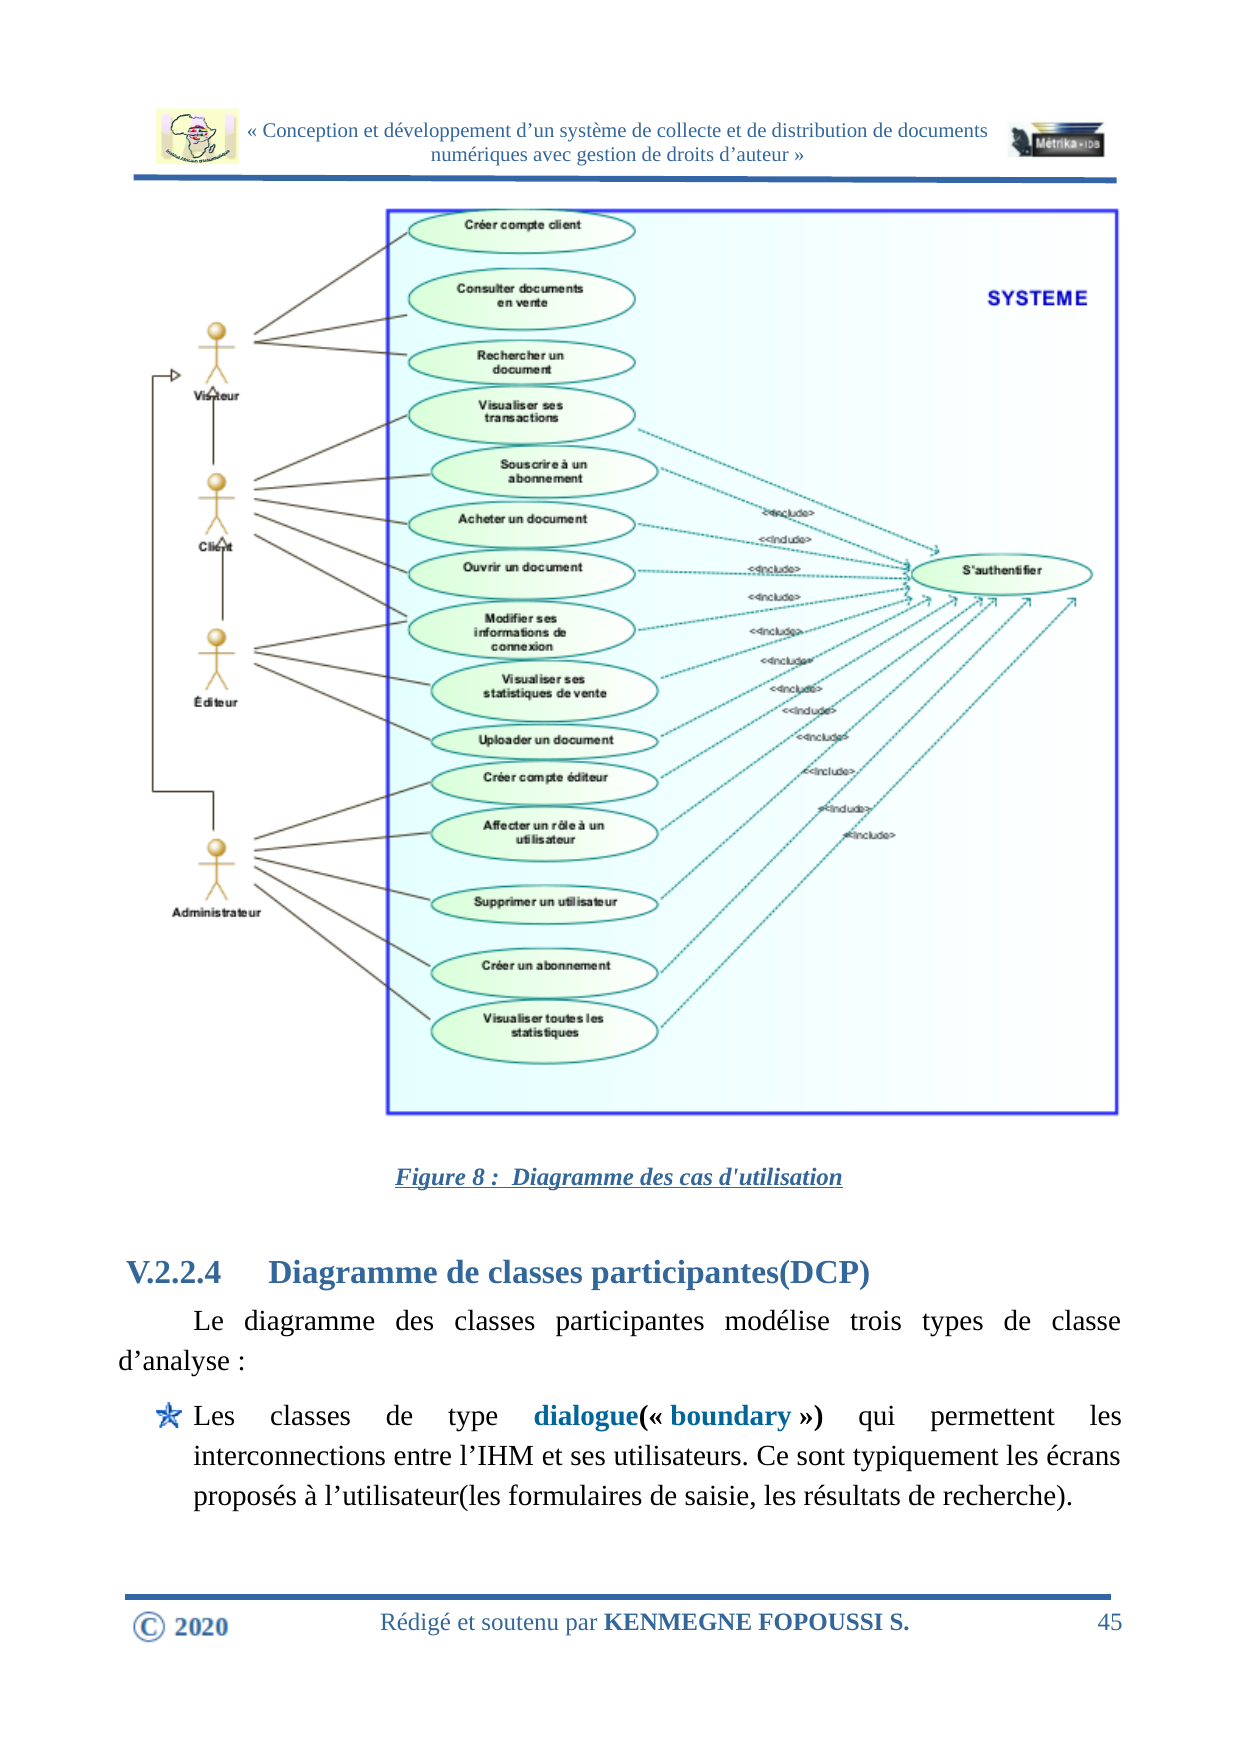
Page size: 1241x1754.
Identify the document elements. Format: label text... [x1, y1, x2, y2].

picture [118, 195, 1123, 1121]
subtitle Diagramme de classes participantes(DCP) [118, 1252, 1122, 1291]
picture [1003, 116, 1109, 160]
text Le diagramme des classes participantes modélise trois types de classe d’analyse : [118, 1303, 1122, 1377]
text Figure 8 : Diagramme des cas d'utilisation [118, 1162, 1122, 1190]
picture [156, 1402, 182, 1428]
list Les classes de type dialogue(« boundary ») qui permettent les interconnections entre l’IHM et ses utilisateurs. Ce sont typiquement les écrans proposés à l’utilisateur(les formulaires de saisie, les résultats de recherche). [156, 1398, 1122, 1512]
picture [126, 1604, 231, 1647]
picture [154, 107, 241, 166]
